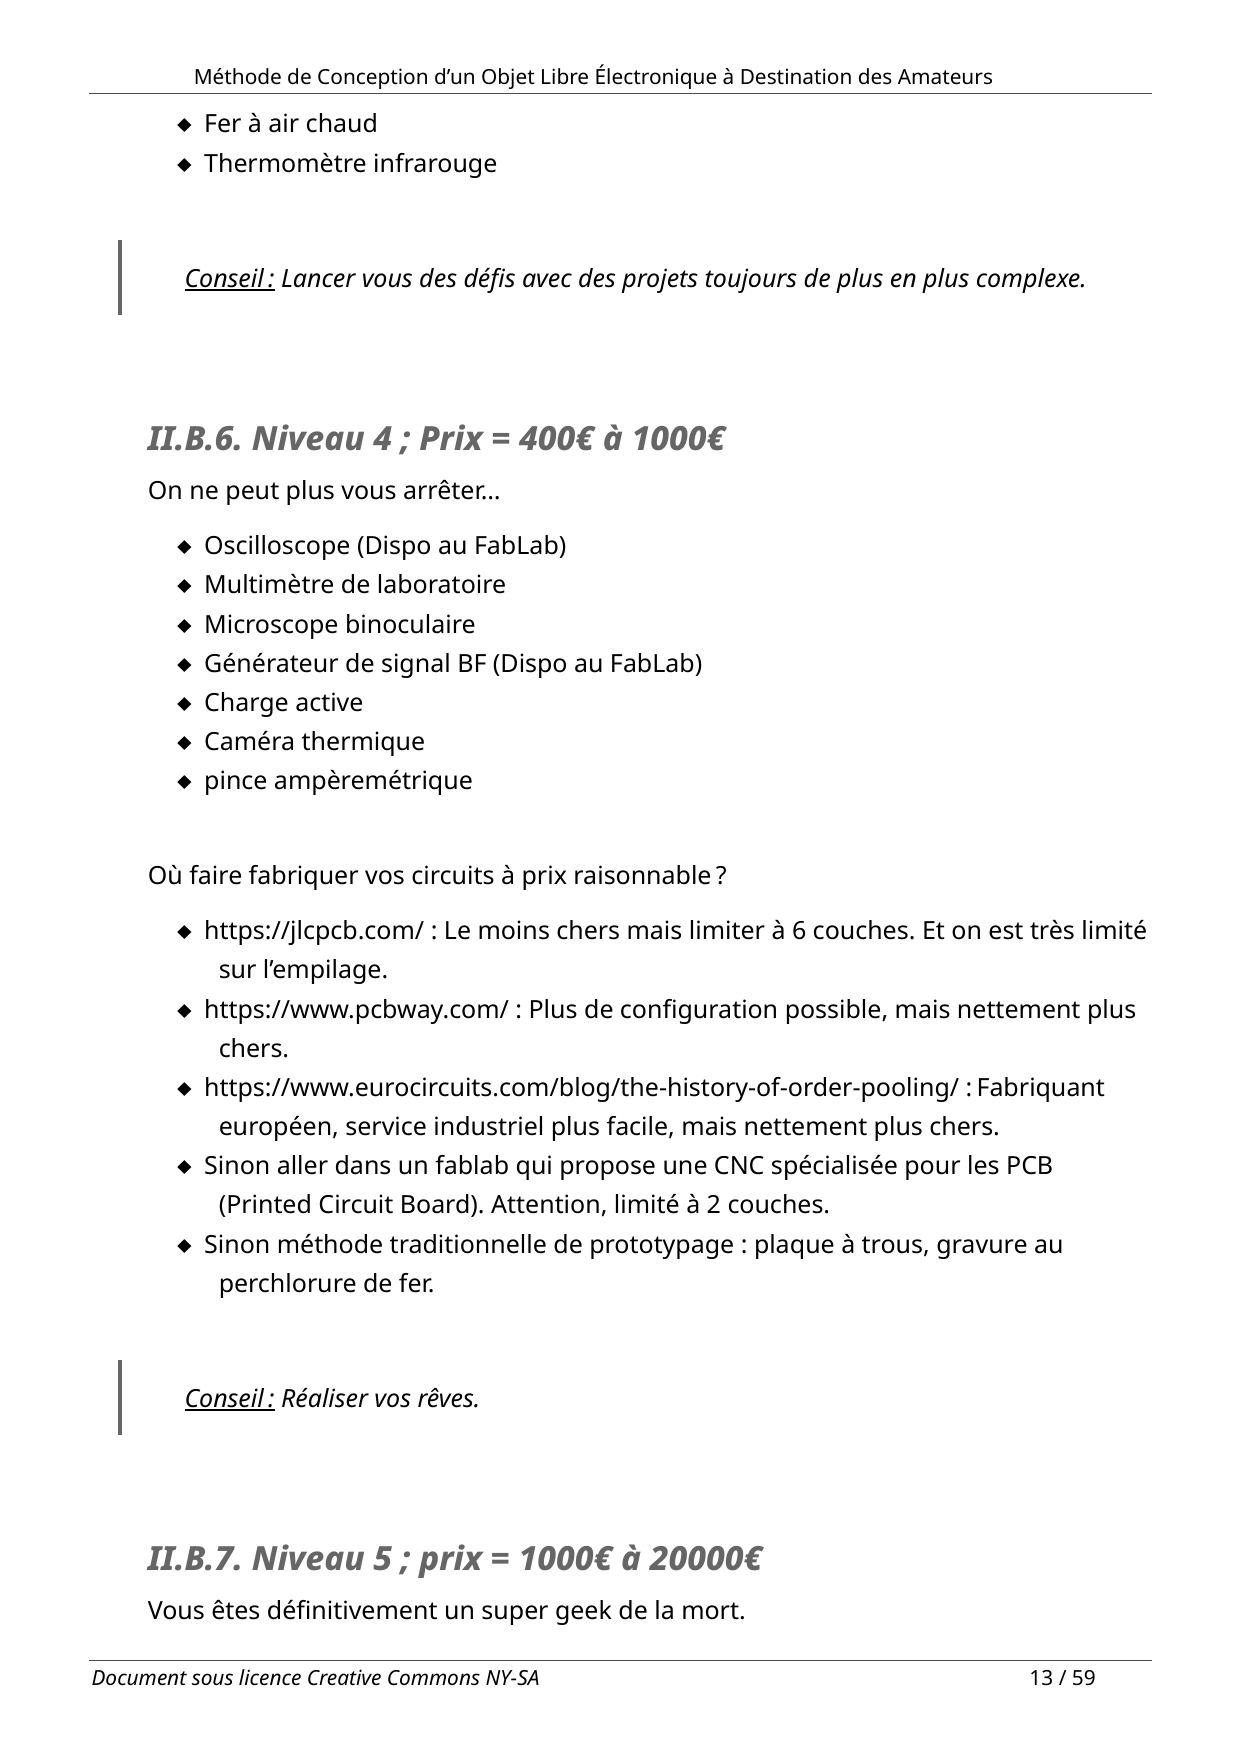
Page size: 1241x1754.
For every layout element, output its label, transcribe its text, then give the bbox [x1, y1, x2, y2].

list https://www.eurocircuits.com/blog/the-history-of-order-pooling/ : Fabriquant européen, service industriel plus facile, mais nettement plus chers. [177, 1070, 1152, 1143]
list Charge active [177, 685, 1152, 719]
list Fer à air chaud [177, 106, 1152, 140]
text Conseil : Réaliser vos rêves. [122, 1360, 1122, 1435]
text Où faire fabriquer vos circuits à prix raisonnable ? [88, 858, 1122, 892]
list Thermomètre infrarouge [177, 145, 1152, 179]
list Oscilloscope (Dispo au FabLab) [177, 528, 1152, 562]
list Générateur de signal BF (Dispo au FabLab) [177, 646, 1152, 679]
subtitle Niveau 5 ; prix = 1000€ à 20000€ [148, 1535, 1152, 1580]
list Multimètre de laboratoire [177, 567, 1152, 601]
list Sinon aller dans un fablab qui propose une CNC spécialisée pour les PCB (Printed Circuit Board). Attention, limité à 2 couches. [177, 1148, 1152, 1221]
text Conseil : Lancer vous des défis avec des projets toujours de plus en plus complexe. [122, 240, 1122, 315]
text Vous êtes définitivement un super geek de la mort. [88, 1593, 1122, 1627]
list Sinon méthode traditionnelle de prototypage : plaque à trous, gravure au perchlorure de fer. [177, 1226, 1152, 1299]
list https://jlcpcb.com/ : Le moins chers mais limiter à 6 couches. Et on est très limité sur l’empilage. [177, 913, 1152, 986]
text On ne peut plus vous arrêter… [88, 473, 1122, 507]
subtitle Niveau 4 ; Prix = 400€ à 1000€ [148, 415, 1152, 460]
list Microscope binoculaire [177, 606, 1152, 640]
list pince ampèremétrique [177, 763, 1152, 797]
list https://www.pcbway.com/ : Plus de configuration possible, mais nettement plus chers. [177, 991, 1152, 1064]
list Caméra thermique [177, 724, 1152, 758]
